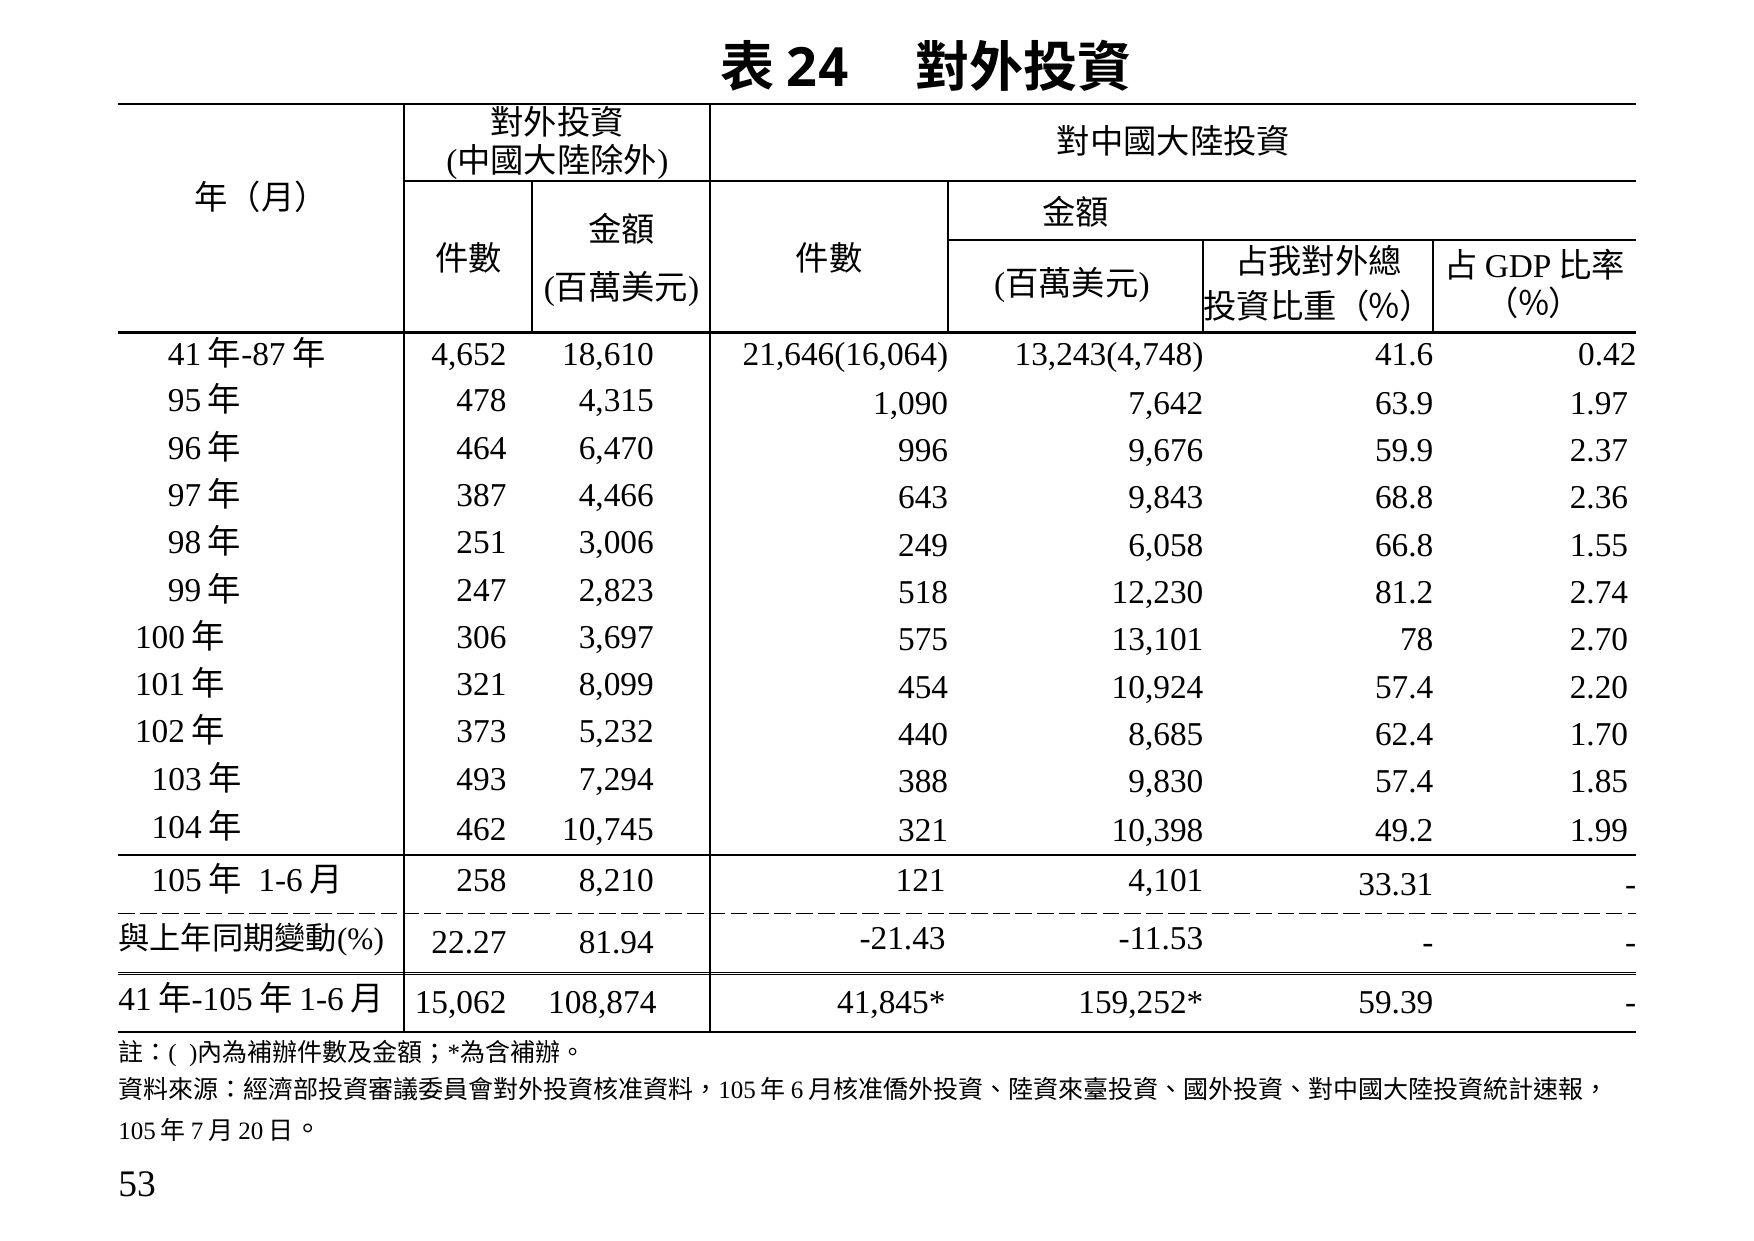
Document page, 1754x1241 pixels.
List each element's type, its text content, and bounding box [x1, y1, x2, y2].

table_cell 258 [405, 856, 532, 913]
table_cell 464 [405, 426, 532, 473]
table_cell 金額 (百萬美元) [533, 182, 709, 331]
table_cell 81.2 [1203, 568, 1433, 615]
table_cell 105年 1-6月 [118, 856, 403, 913]
table_cell 8,685 [948, 710, 1203, 757]
table_cell 41年-105年1-6月 [118, 975, 403, 1031]
table_cell 7,642 [948, 379, 1203, 426]
table_cell 2.37 [1433, 426, 1636, 473]
table_cell 2.20 [1433, 663, 1636, 710]
table_cell 101年 [118, 663, 403, 710]
table_cell 59.39 [1203, 975, 1433, 1031]
table_cell 41年-87年 [118, 334, 403, 379]
table_cell 3,697 [532, 615, 709, 662]
table_cell 102年 [118, 710, 403, 757]
table_cell 306 [405, 615, 532, 662]
table_cell 478 [405, 379, 532, 426]
table_cell 13,101 [948, 615, 1203, 662]
table_header 年（月） [118, 105, 403, 331]
table_cell 2.74 [1433, 568, 1636, 615]
table_cell 占我對外總 投資比重（％） [1204, 241, 1432, 331]
table_cell 8,099 [532, 663, 709, 710]
table_cell 1.97 [1433, 379, 1636, 426]
table_cell - [1433, 856, 1636, 913]
table_cell 件數 [405, 182, 531, 331]
table_cell 99年 [118, 568, 403, 615]
table_cell 49.2 [1203, 804, 1433, 853]
table_cell 249 [711, 521, 948, 568]
table_cell 78 [1203, 615, 1433, 662]
table_cell 5,232 [532, 710, 709, 757]
table_cell 373 [405, 710, 532, 757]
table_cell 251 [405, 521, 532, 568]
table_cell 57.4 [1203, 663, 1433, 710]
table_cell 98年 [118, 521, 403, 568]
table_cell 247 [405, 568, 532, 615]
table_cell 8,210 [532, 856, 709, 913]
table_cell 518 [711, 568, 948, 615]
table_cell 81.94 [532, 913, 709, 972]
table_cell -21.43 [711, 913, 948, 972]
table_cell 103年 [118, 757, 403, 804]
table_cell 1.85 [1433, 757, 1636, 804]
table_cell 643 [711, 473, 948, 521]
table_cell 95年 [118, 379, 403, 426]
table_cell - [1203, 913, 1433, 972]
table_cell 59.9 [1203, 426, 1433, 473]
table_cell 4,315 [532, 379, 709, 426]
text 資料來源：經濟部投資審議委員會對外投資核准資料，105年6月核准僑外投資、陸資來臺投資、國外投資、對中國大陸投資統計速報，105年7月20日。 [118, 1069, 1636, 1148]
table_cell 493 [405, 757, 532, 804]
table_cell 454 [711, 663, 948, 710]
table_cell 9,830 [948, 757, 1203, 804]
table_cell 62.4 [1203, 710, 1433, 757]
table_cell -11.53 [948, 913, 1203, 972]
table_cell [1203, 182, 1433, 239]
table_cell 12,230 [948, 568, 1203, 615]
table_cell - [1433, 913, 1636, 972]
table_cell 63.9 [1203, 379, 1433, 426]
table_cell 金額 [949, 182, 1203, 239]
text 註：( )內為補辦件數及金額；*為含補辦。 [118, 1033, 1636, 1069]
table_cell 159,252* [948, 975, 1203, 1031]
table_cell 68.8 [1203, 473, 1433, 521]
table_header 對中國大陸投資 [711, 105, 1636, 180]
table_cell 41,845* [711, 975, 948, 1031]
table_cell 21,646(16,064) [711, 334, 948, 379]
table_cell 10,924 [948, 663, 1203, 710]
table_cell 100年 [118, 615, 403, 662]
table_cell 104年 [118, 804, 403, 853]
table_cell 10,398 [948, 804, 1203, 853]
table_cell 2.36 [1433, 473, 1636, 521]
table_cell 97年 [118, 473, 403, 521]
table_cell 22.27 [405, 913, 532, 972]
table_cell - [1433, 975, 1636, 1031]
table_cell 66.8 [1203, 521, 1433, 568]
table_cell 1.70 [1433, 710, 1636, 757]
table_cell 462 [405, 804, 532, 853]
table_cell 321 [711, 804, 948, 853]
table_cell 0.42 [1433, 334, 1636, 379]
table_header 對外投資 (中國大陸除外) [405, 105, 709, 180]
table_cell (百萬美元) [949, 241, 1202, 331]
table_cell 575 [711, 615, 948, 662]
table_cell 9,676 [948, 426, 1203, 473]
subtitle 表24 對外投資 [118, 24, 1636, 103]
table_cell 件數 [711, 182, 947, 331]
table_cell 4,652 [405, 334, 532, 379]
table_cell 33.31 [1203, 856, 1433, 913]
table_cell 6,058 [948, 521, 1203, 568]
table_cell 388 [711, 757, 948, 804]
table_cell 387 [405, 473, 532, 521]
table_cell 6,470 [532, 426, 709, 473]
table_cell 18,610 [532, 334, 709, 379]
table_cell 57.4 [1203, 757, 1433, 804]
table_cell 4,101 [948, 856, 1203, 913]
table_cell 3,006 [532, 521, 709, 568]
table_cell 2.70 [1433, 615, 1636, 662]
table_cell [1433, 182, 1636, 239]
table_cell 1,090 [711, 379, 948, 426]
table_cell 占GDP比率 （％） [1434, 241, 1636, 331]
table_cell 13,243(4,748) [948, 334, 1203, 379]
table_cell 440 [711, 710, 948, 757]
table_cell 1.99 [1433, 804, 1636, 853]
table_cell 41.6 [1203, 334, 1433, 379]
table_cell 108,874 [532, 975, 709, 1031]
table_cell 121 [711, 856, 948, 913]
table_cell 1.55 [1433, 521, 1636, 568]
table_cell 與上年同期變動(%) [118, 913, 403, 972]
table_cell 7,294 [532, 757, 709, 804]
table_cell 2,823 [532, 568, 709, 615]
table_cell 96年 [118, 426, 403, 473]
table_cell 10,745 [532, 804, 709, 853]
table_cell 321 [405, 663, 532, 710]
table_cell 4,466 [532, 473, 709, 521]
table_cell 9,843 [948, 473, 1203, 521]
table_cell 996 [711, 426, 948, 473]
table_cell 15,062 [405, 975, 532, 1031]
